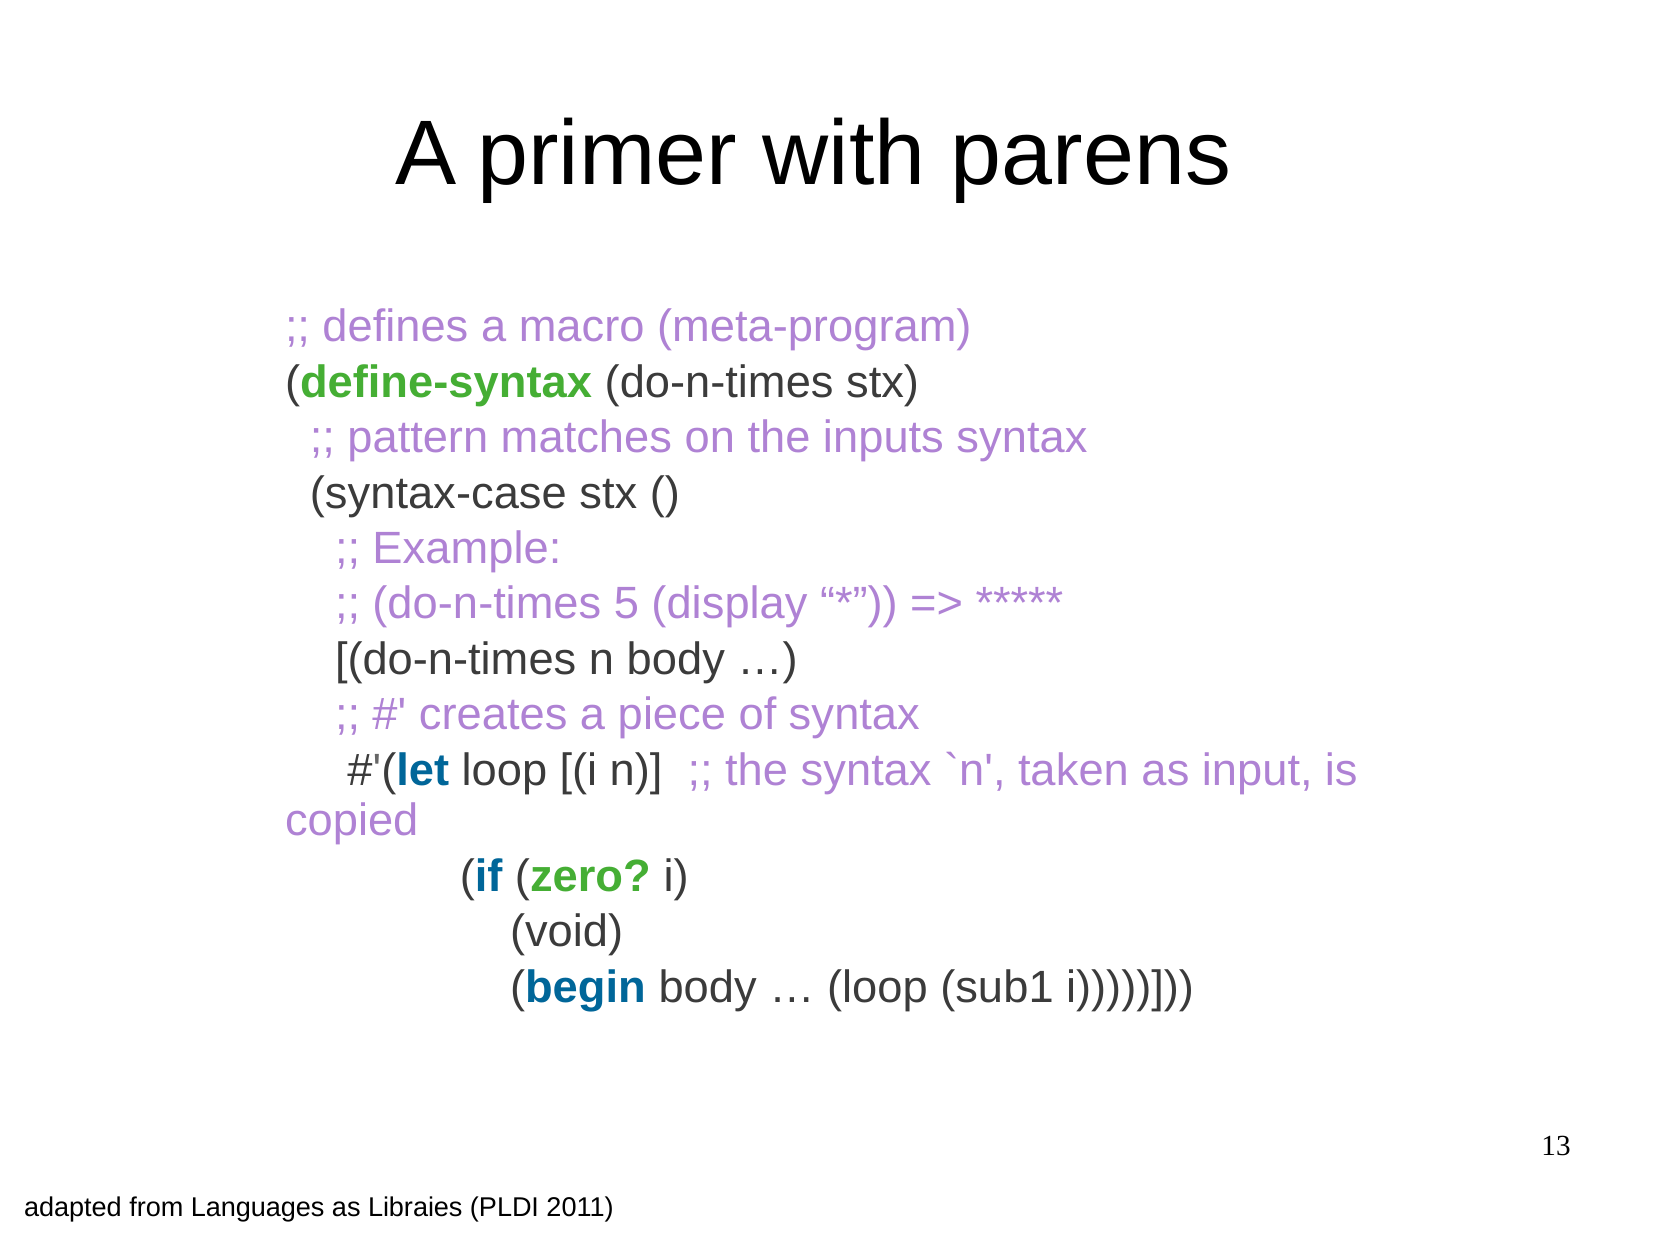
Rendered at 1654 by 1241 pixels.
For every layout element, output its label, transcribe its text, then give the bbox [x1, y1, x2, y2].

list ;; defines a macro (meta-program) (define-syntax (do-n-times stx) ;; pattern matches on the inputs syntax (syntax-case stx () ;; Example: ;; (do-n-times 5 (display “*”)) => ***** [(do-n-times n body …) ;; #' creates a piece of syntax #'(let loop [(i n)] ;; the syntax `n', taken as input, is copied (if (zero? i) (void) (begin body … (loop (sub1 i)))))])) [285, 300, 1441, 1021]
text_box adapted from Languages as Libraies (PLDI 2011) [9, 1185, 631, 1234]
title A primer with parens [82, 49, 1571, 257]
